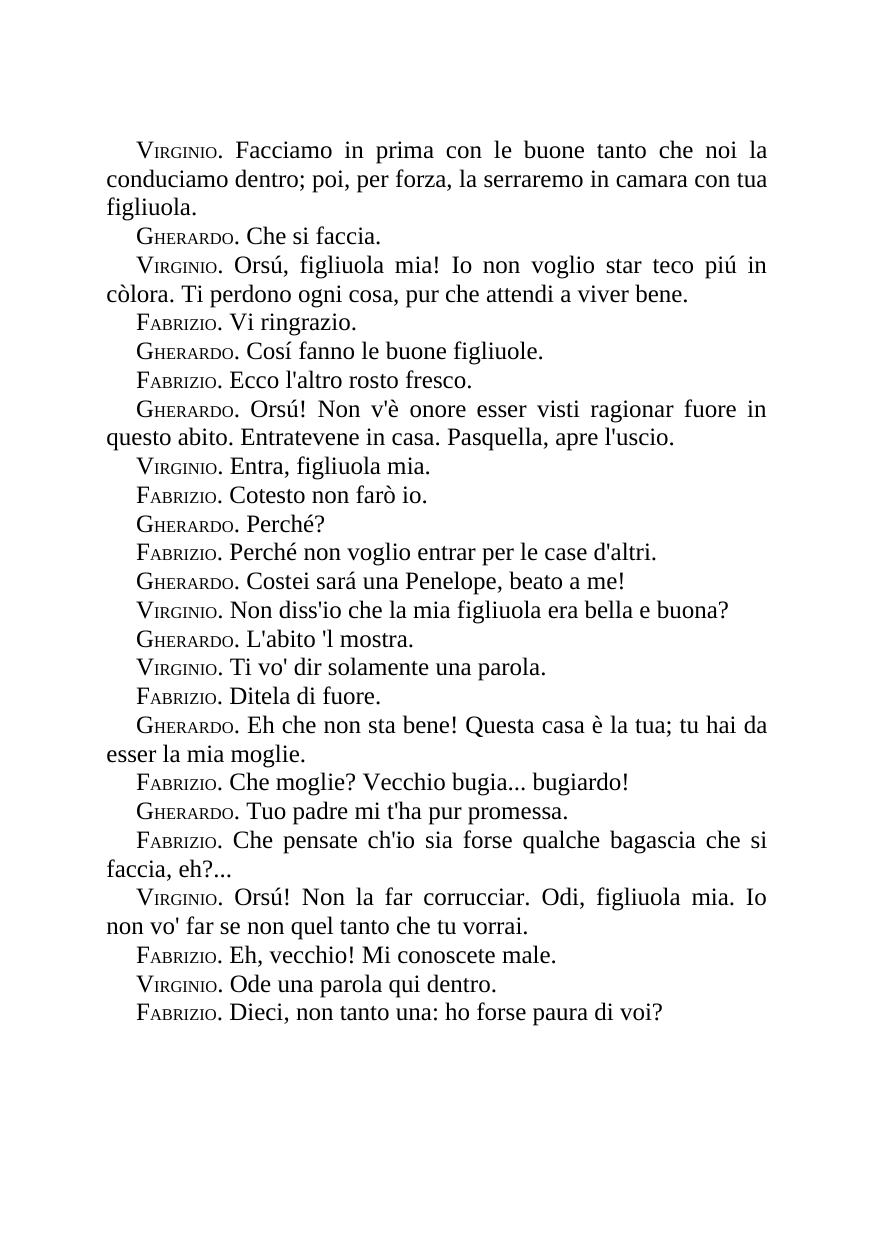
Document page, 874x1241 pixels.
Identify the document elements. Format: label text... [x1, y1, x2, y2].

text Gherardo. Cosí fanno le buone figliuole. [106, 336, 768, 365]
text Fabrizio. Che pensate ch'io sia forse qualche bagascia che si faccia, eh?... [106, 825, 768, 882]
text Virginio. Orsú, figliuola mia! Io non voglio star teco piú in còlora. Ti perdono ogni cosa, pur che attendi a viver bene. [106, 250, 768, 307]
text Virginio. Orsú! Non la far corrucciar. Odi, figliuola mia. Io non vo' far se non quel tanto che tu vorrai. [106, 882, 768, 940]
text Virginio. Entra, figliuola mia. [106, 451, 768, 480]
text Gherardo. Orsú! Non v'è onore esser visti ragionar fuore in questo abito. Entratevene in casa. Pasquella, apre l'uscio. [106, 394, 768, 451]
text Fabrizio. Eh, vecchio! Mi conoscete male. [106, 940, 768, 969]
text Gherardo. L'abito 'l mostra. [106, 624, 768, 652]
text Virginio. Ode una parola qui dentro. [106, 969, 768, 997]
text Virginio. Facciamo in prima con le buone tanto che noi la conduciamo dentro; poi, per forza, la serraremo in camara con tua figliuola. [106, 135, 768, 221]
text Virginio. Ti vo' dir solamente una parola. [106, 652, 768, 681]
text Fabrizio. Perché non voglio entrar per le case d'altri. [106, 537, 768, 566]
text Fabrizio. Cotesto non farò io. [106, 480, 768, 509]
text Fabrizio. Ditela di fuore. [106, 681, 768, 710]
text Virginio. Non diss'io che la mia figliuola era bella e buona? [106, 595, 768, 624]
text Fabrizio. Che moglie? Vecchio bugia... bugiardo! [106, 767, 768, 796]
text Gherardo. Costei sará una Penelope, beato a me! [106, 566, 768, 595]
text Fabrizio. Dieci, non tanto una: ho forse paura di voi? [106, 997, 768, 1026]
text Gherardo. Tuo padre mi t'ha pur promessa. [106, 796, 768, 825]
text Gherardo. Eh che non sta bene! Questa casa è la tua; tu hai da esser la mia moglie. [106, 710, 768, 767]
text Fabrizio. Vi ringrazio. [106, 307, 768, 336]
text Gherardo. Perché? [106, 509, 768, 537]
text Gherardo. Che si faccia. [106, 221, 768, 250]
text Fabrizio. Ecco l'altro rosto fresco. [106, 365, 768, 394]
